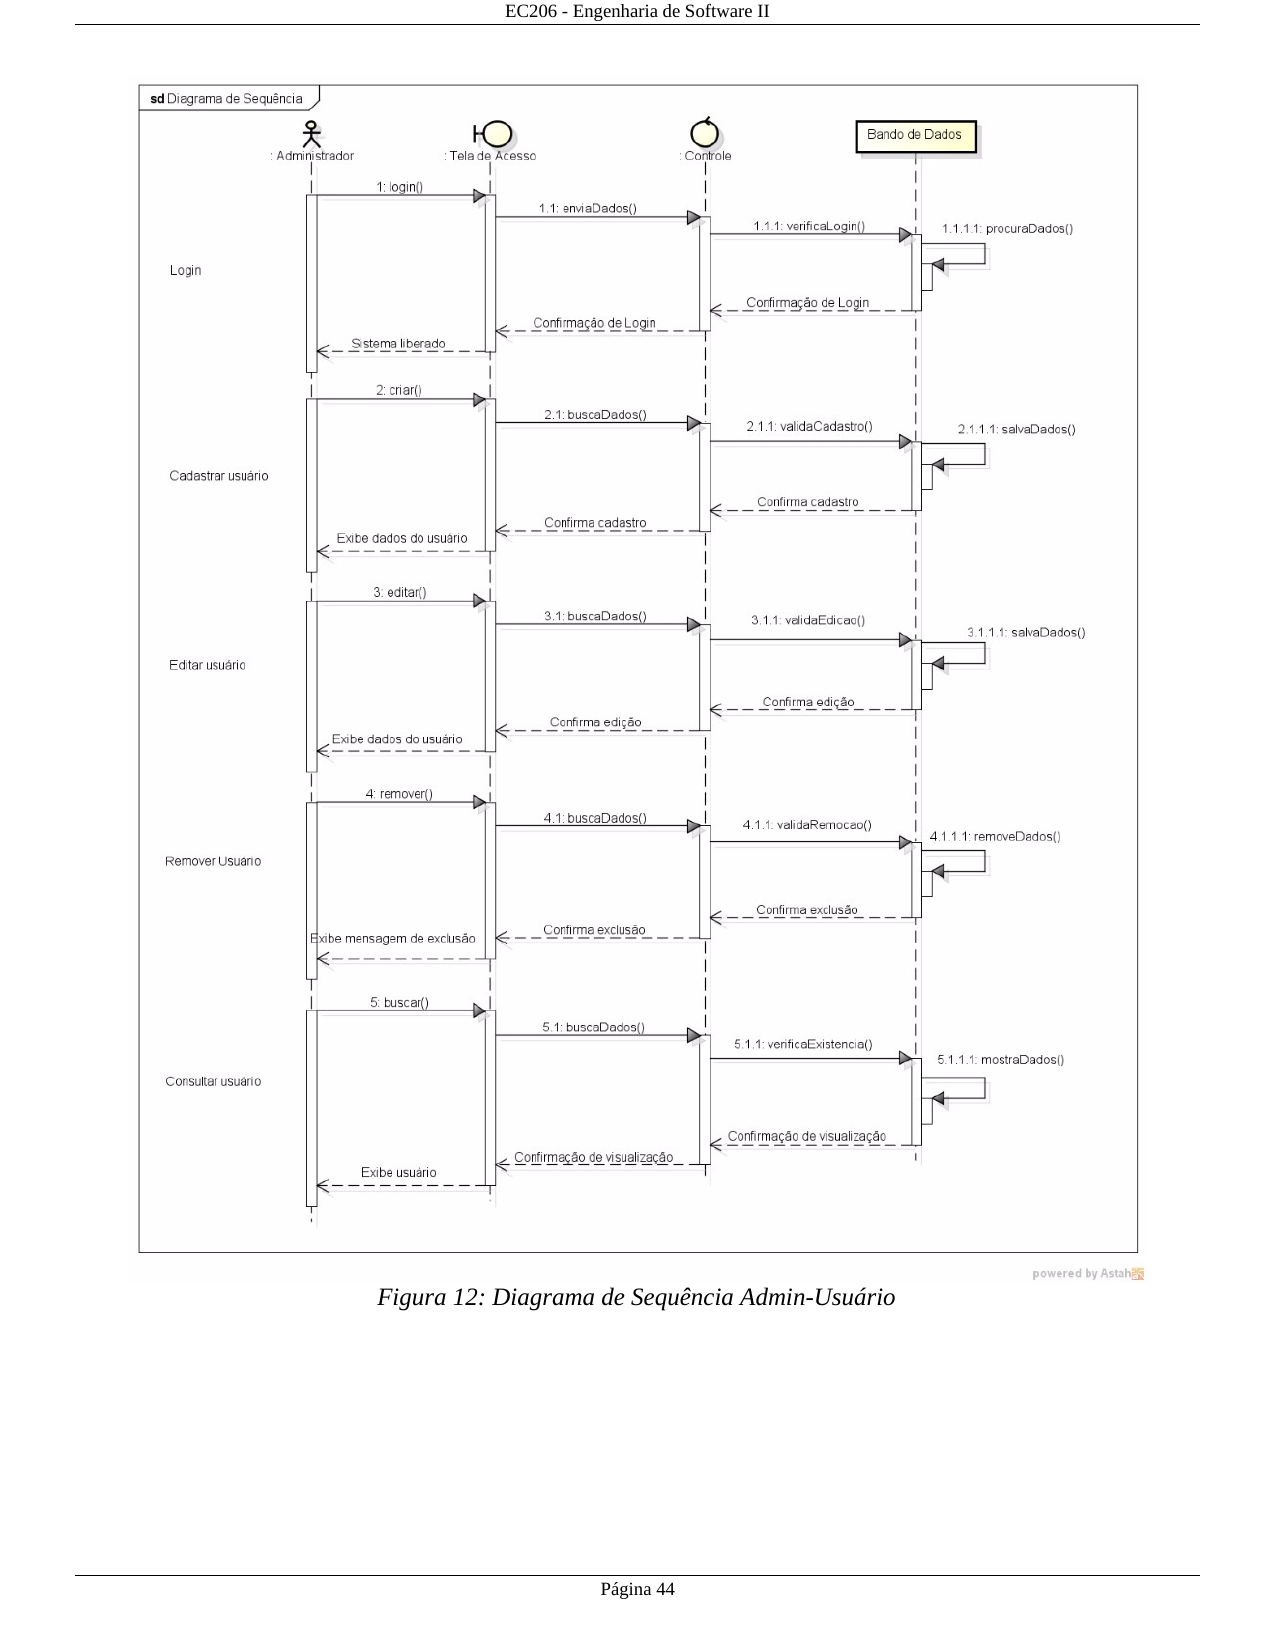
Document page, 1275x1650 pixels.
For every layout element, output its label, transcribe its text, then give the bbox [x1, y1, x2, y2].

text Figura 12: Diagrama de Sequência Admin-Usuário [128, 1283, 1147, 1311]
picture [128, 75, 1147, 1283]
